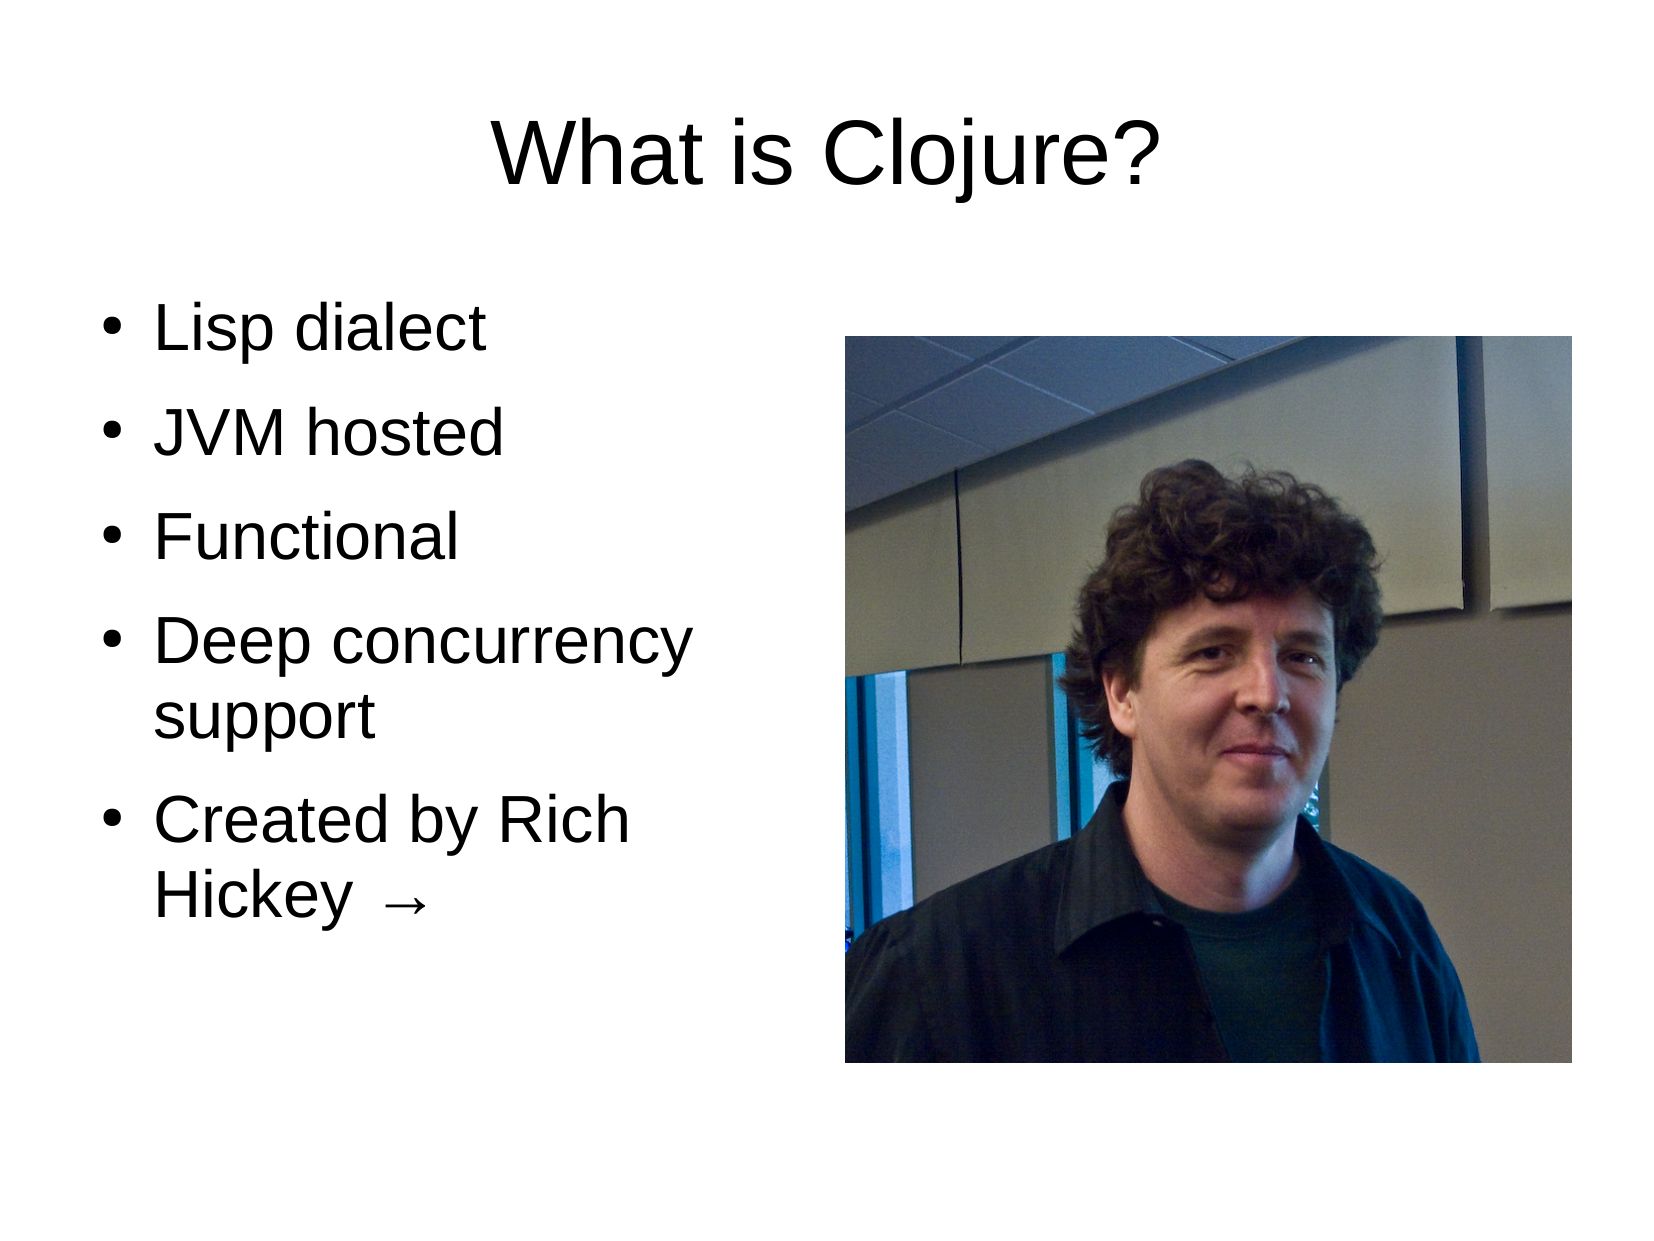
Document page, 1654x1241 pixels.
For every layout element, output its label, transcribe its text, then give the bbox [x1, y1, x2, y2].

title What is Clojure? [82, 49, 1571, 257]
list Lisp dialect JVM hosted Functional Deep concurrency support Created by Rich Hickey → [82, 290, 809, 1109]
picture [845, 336, 1572, 1063]
